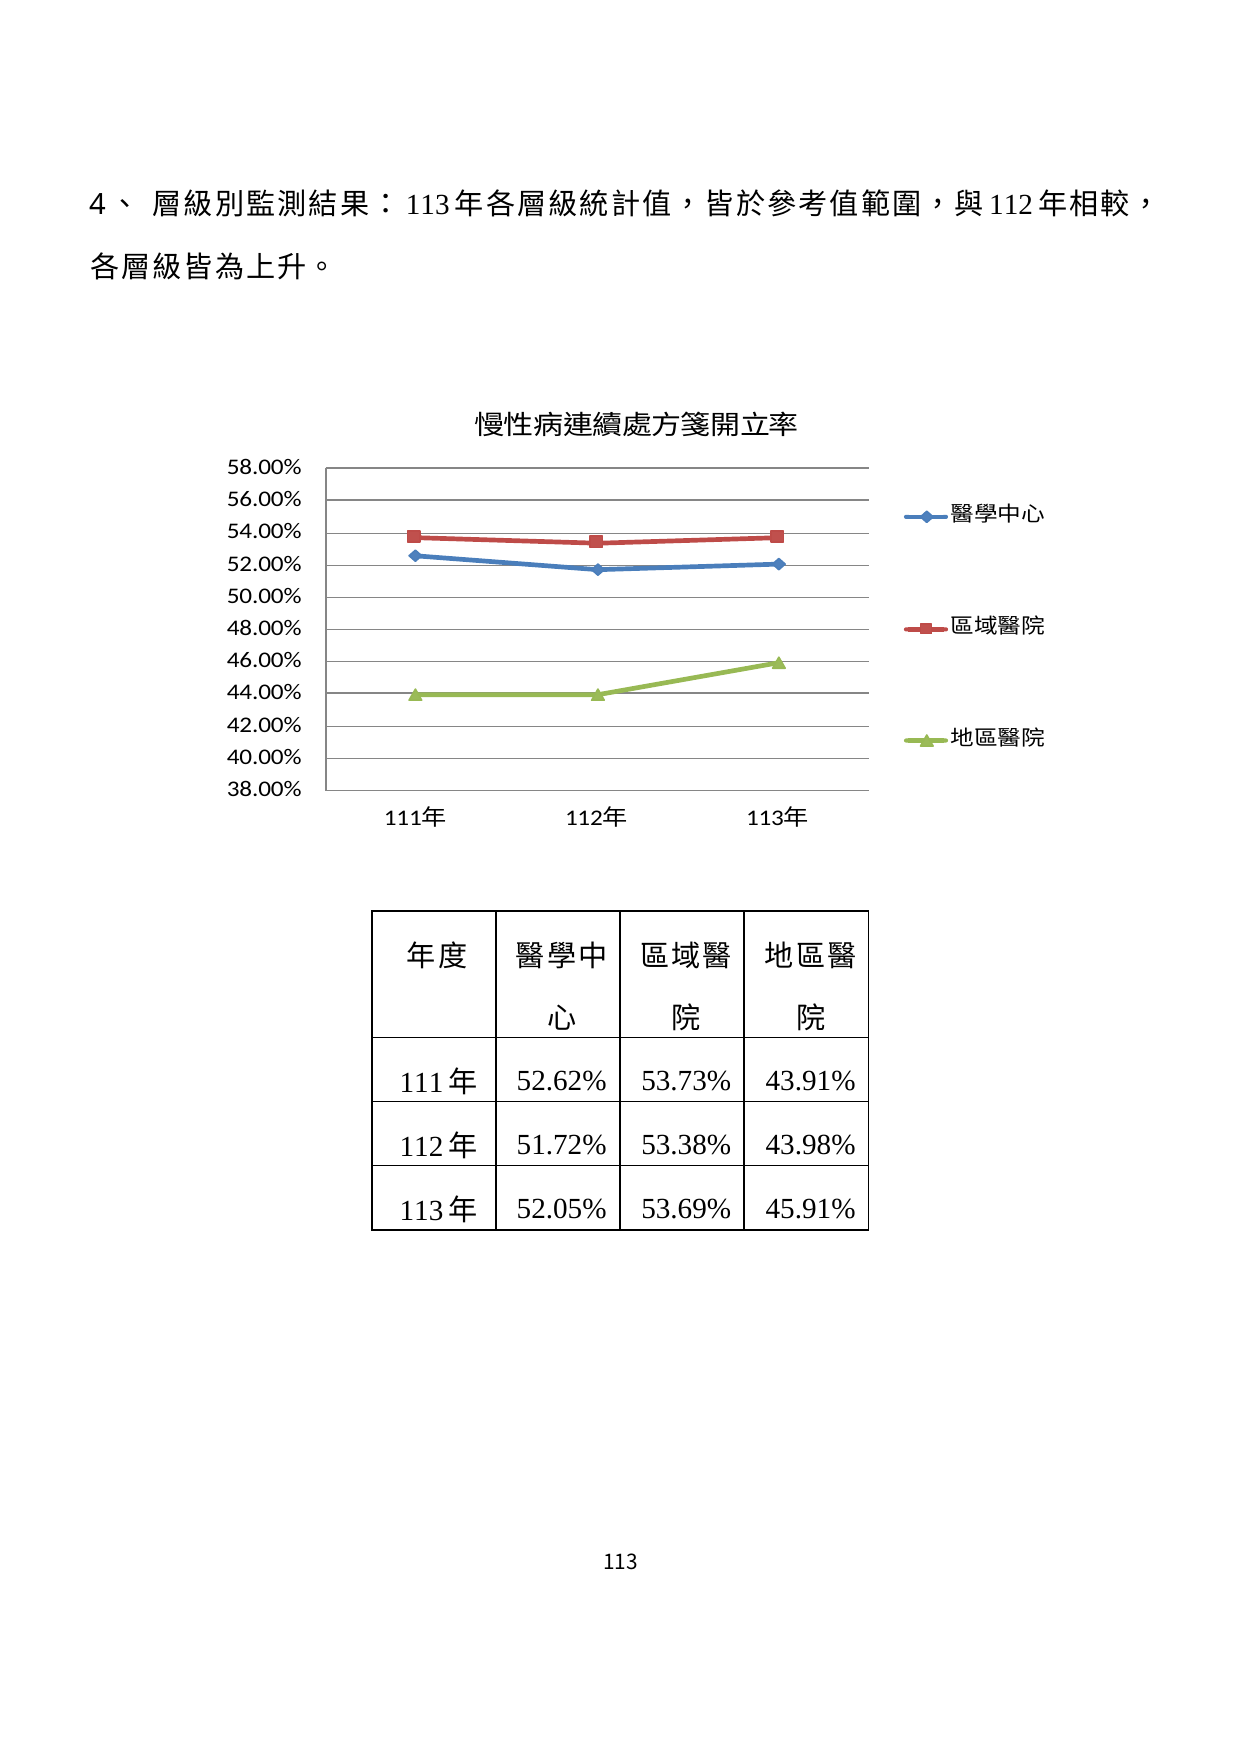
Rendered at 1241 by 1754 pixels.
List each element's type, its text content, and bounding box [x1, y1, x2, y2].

table_cell 53.38% [621, 1102, 743, 1165]
list 層級別監測結果：113年各層級統計值，皆於參考值範圍，與112年相較，各層級皆為上升。 [89, 160, 1145, 348]
table_cell 43.91% [745, 1038, 868, 1101]
table_cell 43.98% [745, 1102, 868, 1165]
table_cell 51.72% [497, 1102, 619, 1165]
table_cell 53.69% [621, 1166, 743, 1229]
table_cell 45.91% [745, 1166, 868, 1229]
table_header 區域醫院 [621, 912, 743, 1037]
table_cell 113年 [373, 1166, 495, 1229]
table_cell 53.73% [621, 1038, 743, 1101]
table_cell 111年 [373, 1038, 495, 1101]
table_header 年度 [373, 912, 495, 1037]
table_header 地區醫院 [745, 912, 868, 1037]
table_cell 52.62% [497, 1038, 619, 1101]
table_cell 52.05% [497, 1166, 619, 1229]
table_header 醫學中心 [497, 912, 619, 1037]
table_cell 112年 [373, 1102, 495, 1165]
